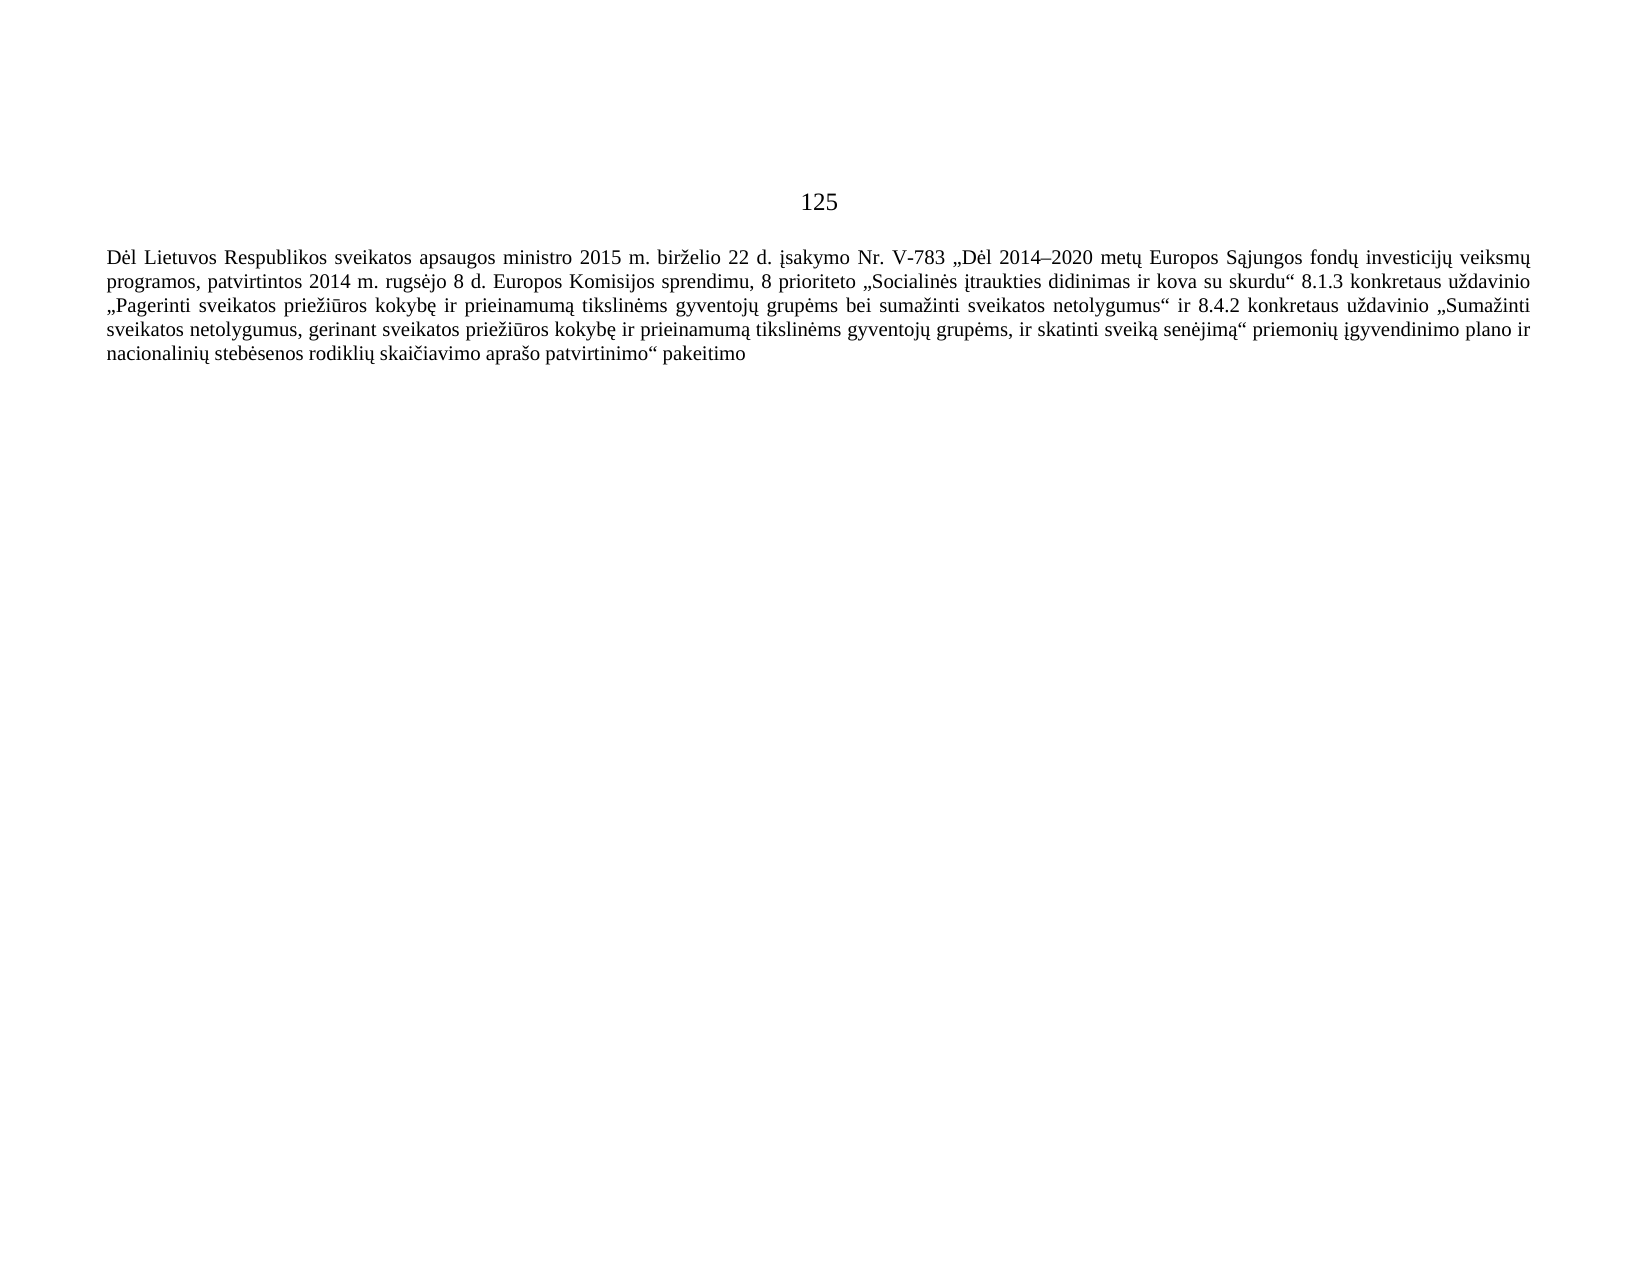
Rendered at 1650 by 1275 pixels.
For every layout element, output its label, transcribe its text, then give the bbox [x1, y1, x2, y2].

text Dėl Lietuvos Respublikos sveikatos apsaugos ministro 2015 m. birželio 22 d. įsakymo Nr. V-783 „Dėl 2014–2020 metų Europos Sąjungos fondų investicijų veiksmų programos, patvirtintos 2014 m. rugsėjo 8 d. Europos Komisijos sprendimu, 8 prioriteto „Socialinės įtraukties didinimas ir kova su skurdu“ 8.1.3 konkretaus uždavinio „Pagerinti sveikatos priežiūros kokybę ir prieinamumą tikslinėms gyventojų grupėms bei sumažinti sveikatos netolygumus“ ir 8.4.2 konkretaus uždavinio „Sumažinti sveikatos netolygumus, gerinant sveikatos priežiūros kokybę ir prieinamumą tikslinėms gyventojų grupėms, ir skatinti sveiką senėjimą“ priemonių įgyvendinimo plano ir nacionalinių stebėsenos rodiklių skaičiavimo aprašo patvirtinimo“ pakeitimo [106, 245, 1532, 365]
